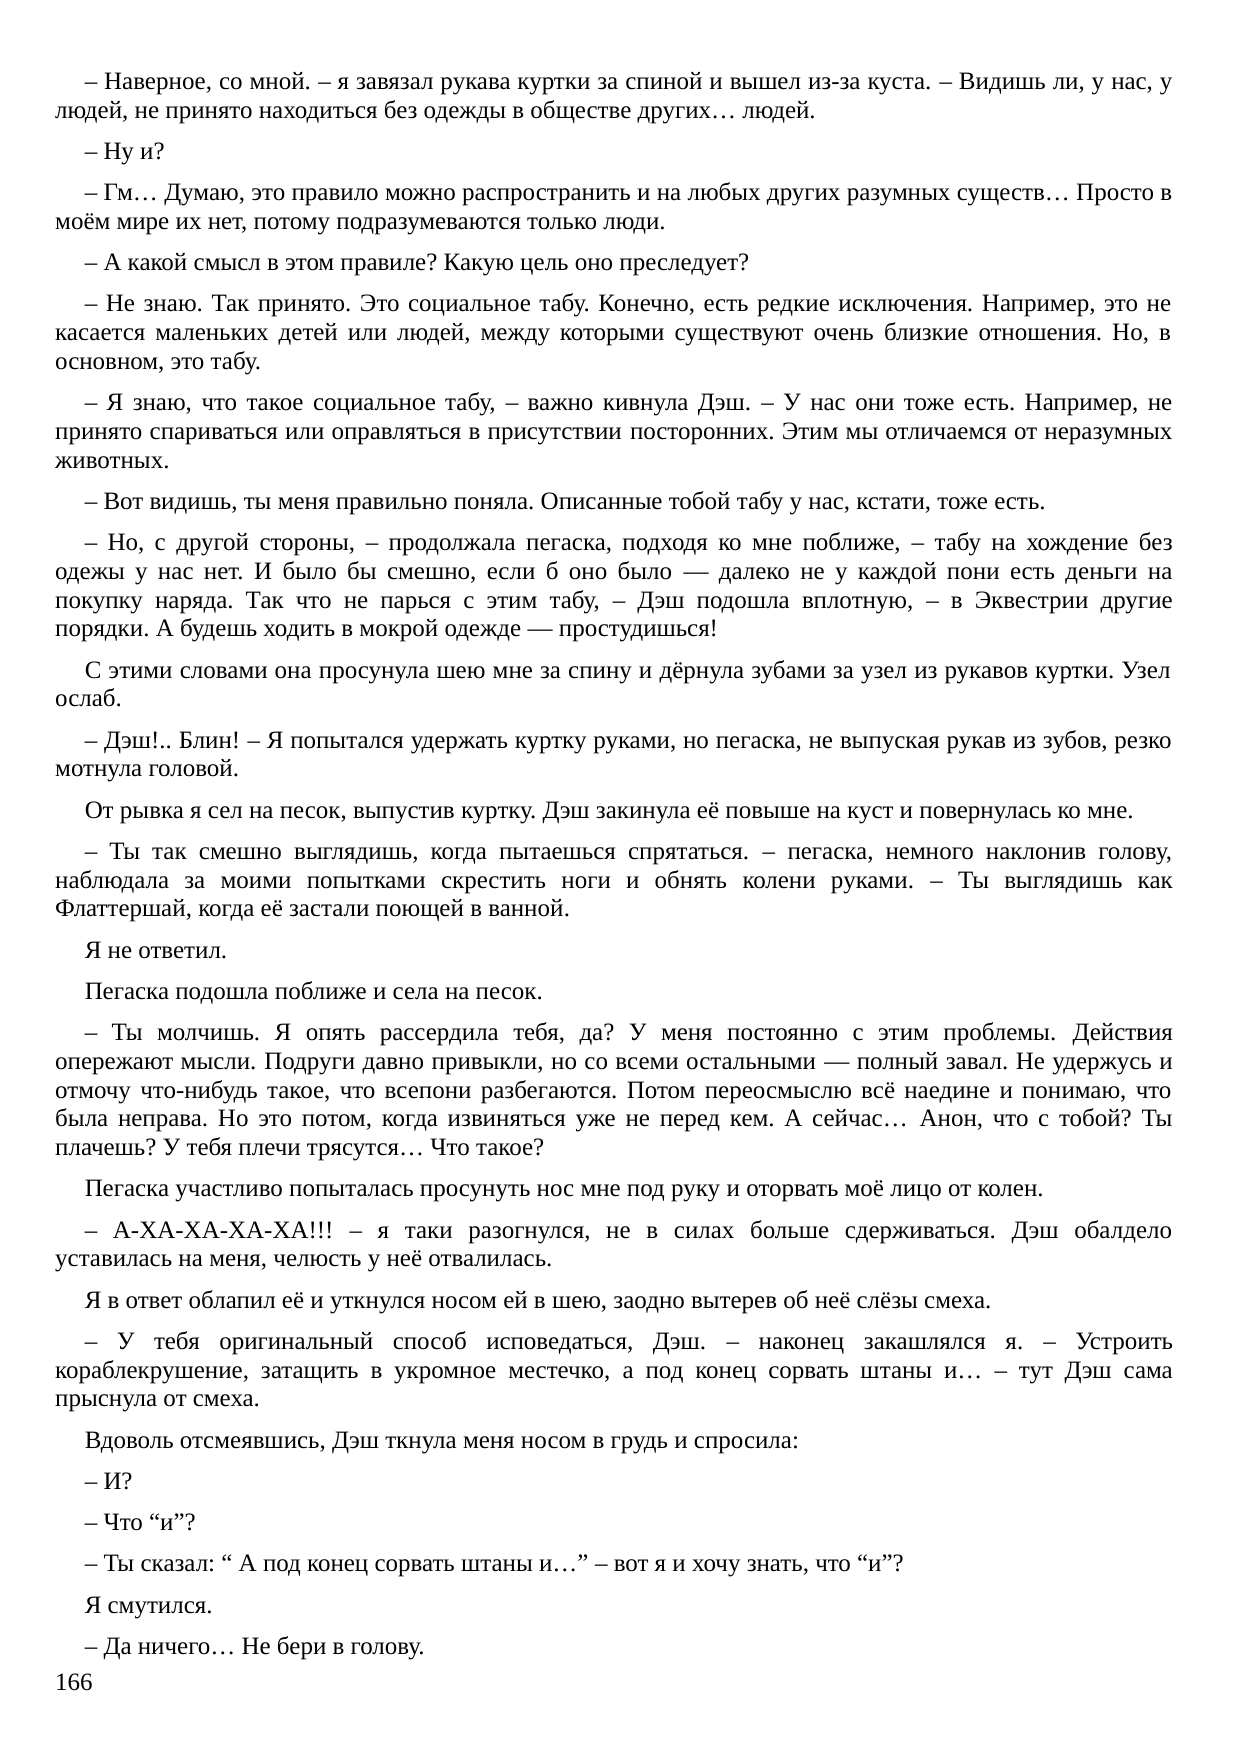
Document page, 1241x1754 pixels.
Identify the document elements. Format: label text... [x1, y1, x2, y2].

text – Дэш!.. Блин! – Я попытался удержать куртку руками, но пегаска, не выпуская рукав из зубов, резко мотнула головой. [55, 725, 1173, 782]
text – А какой смысл в этом правиле? Какую цель оно преследует? [55, 247, 1173, 276]
text – Ты молчишь. Я опять рассердила тебя, да? У меня постоянно с этим проблемы. Действия опережают мысли. Подруги давно привыкли, но со всеми остальными — полный завал. Не удержусь и отмочу что-нибудь такое, что всепони разбегаются. Потом переосмыслю всё наедине и понимаю, что была неправа. Но это потом, когда извиняться уже не перед кем. А сейчас… Анон, что с тобой? Ты плачешь? У тебя плечи трясутся… Что такое? [55, 1017, 1173, 1161]
text – Ну и? [55, 136, 1173, 165]
text – Что “и”? [55, 1507, 1173, 1536]
text Я в ответ облапил её и уткнулся носом ей в шею, заодно вытерев об неё слёзы смеха. [55, 1285, 1173, 1313]
text – Ты сказал: “ А под конец сорвать штаны и…” – вот я и хочу знать, что “и”? [55, 1548, 1173, 1577]
text – Наверное, со мной. – я завязал рукава куртки за спиной и вышел из-за куста. – Видишь ли, у нас, у людей, не принято находиться без одежды в обществе других… людей. [55, 66, 1173, 123]
text – Ты так смешно выглядишь, когда пытаешься спрятаться. – пегаска, немного наклонив голову, наблюдала за моими попытками скрестить ноги и обнять колени руками. – Ты выглядишь как Флаттершай, когда её застали поющей в ванной. [55, 836, 1173, 922]
text От рывка я сел на песок, выпустив куртку. Дэш закинула её повыше на куст и повернулась ко мне. [55, 795, 1173, 823]
text С этими словами она просунула шею мне за спину и дёрнула зубами за узел из рукавов куртки. Узел ослаб. [55, 655, 1173, 712]
text – И? [55, 1466, 1173, 1495]
text Я смутился. [55, 1590, 1173, 1618]
text – Но, с другой стороны, – продолжала пегаска, подходя ко мне поближе, – табу на хождение без одежы у нас нет. И было бы смешно, если б оно было — далеко не у каждой пони есть деньги на покупку наряда. Так что не парься с этим табу, – Дэш подошла вплотную, – в Эквестрии другие порядки. А будешь ходить в мокрой одежде — простудишься! [55, 527, 1173, 642]
text Пегаска подошла поближе и села на песок. [55, 976, 1173, 1005]
text – Я знаю, что такое социальное табу, – важно кивнула Дэш. – У нас они тоже есть. Например, не принято спариваться или оправляться в присутствии посторонних. Этим мы отличаемся от неразумных животных. [55, 387, 1173, 473]
text – Не знаю. Так принято. Это социальное табу. Конечно, есть редкие исключения. Например, это не касается маленьких детей или людей, между которыми существуют очень близкие отношения. Но, в основном, это табу. [55, 288, 1173, 375]
text Вдоволь отсмеявшись, Дэш ткнула меня носом в грудь и спросила: [55, 1425, 1173, 1453]
text – Вот видишь, ты меня правильно поняла. Описанные тобой табу у нас, кстати, тоже есть. [55, 486, 1173, 515]
text – У тебя оригинальный способ исповедаться, Дэш. – наконец закашлялся я. – Устроить кораблекрушение, затащить в укромное местечко, а под конец сорвать штаны и… – тут Дэш сама прыснула от смеха. [55, 1326, 1173, 1412]
text Пегаска участливо попыталась просунуть нос мне под руку и оторвать моё лицо от колен. [55, 1173, 1173, 1202]
text Я не ответил. [55, 935, 1173, 963]
text – Гм… Думаю, это правило можно распространить и на любых других разумных существ… Просто в моём мире их нет, потому подразумеваются только люди. [55, 177, 1173, 235]
text – Да ничего… Не бери в голову. [55, 1631, 1173, 1660]
text – А-ХА-ХА-ХА-ХА!!! – я таки разогнулся, не в силах больше сдерживаться. Дэш обалдело уставилась на меня, челюсть у неё отвалилась. [55, 1215, 1173, 1272]
